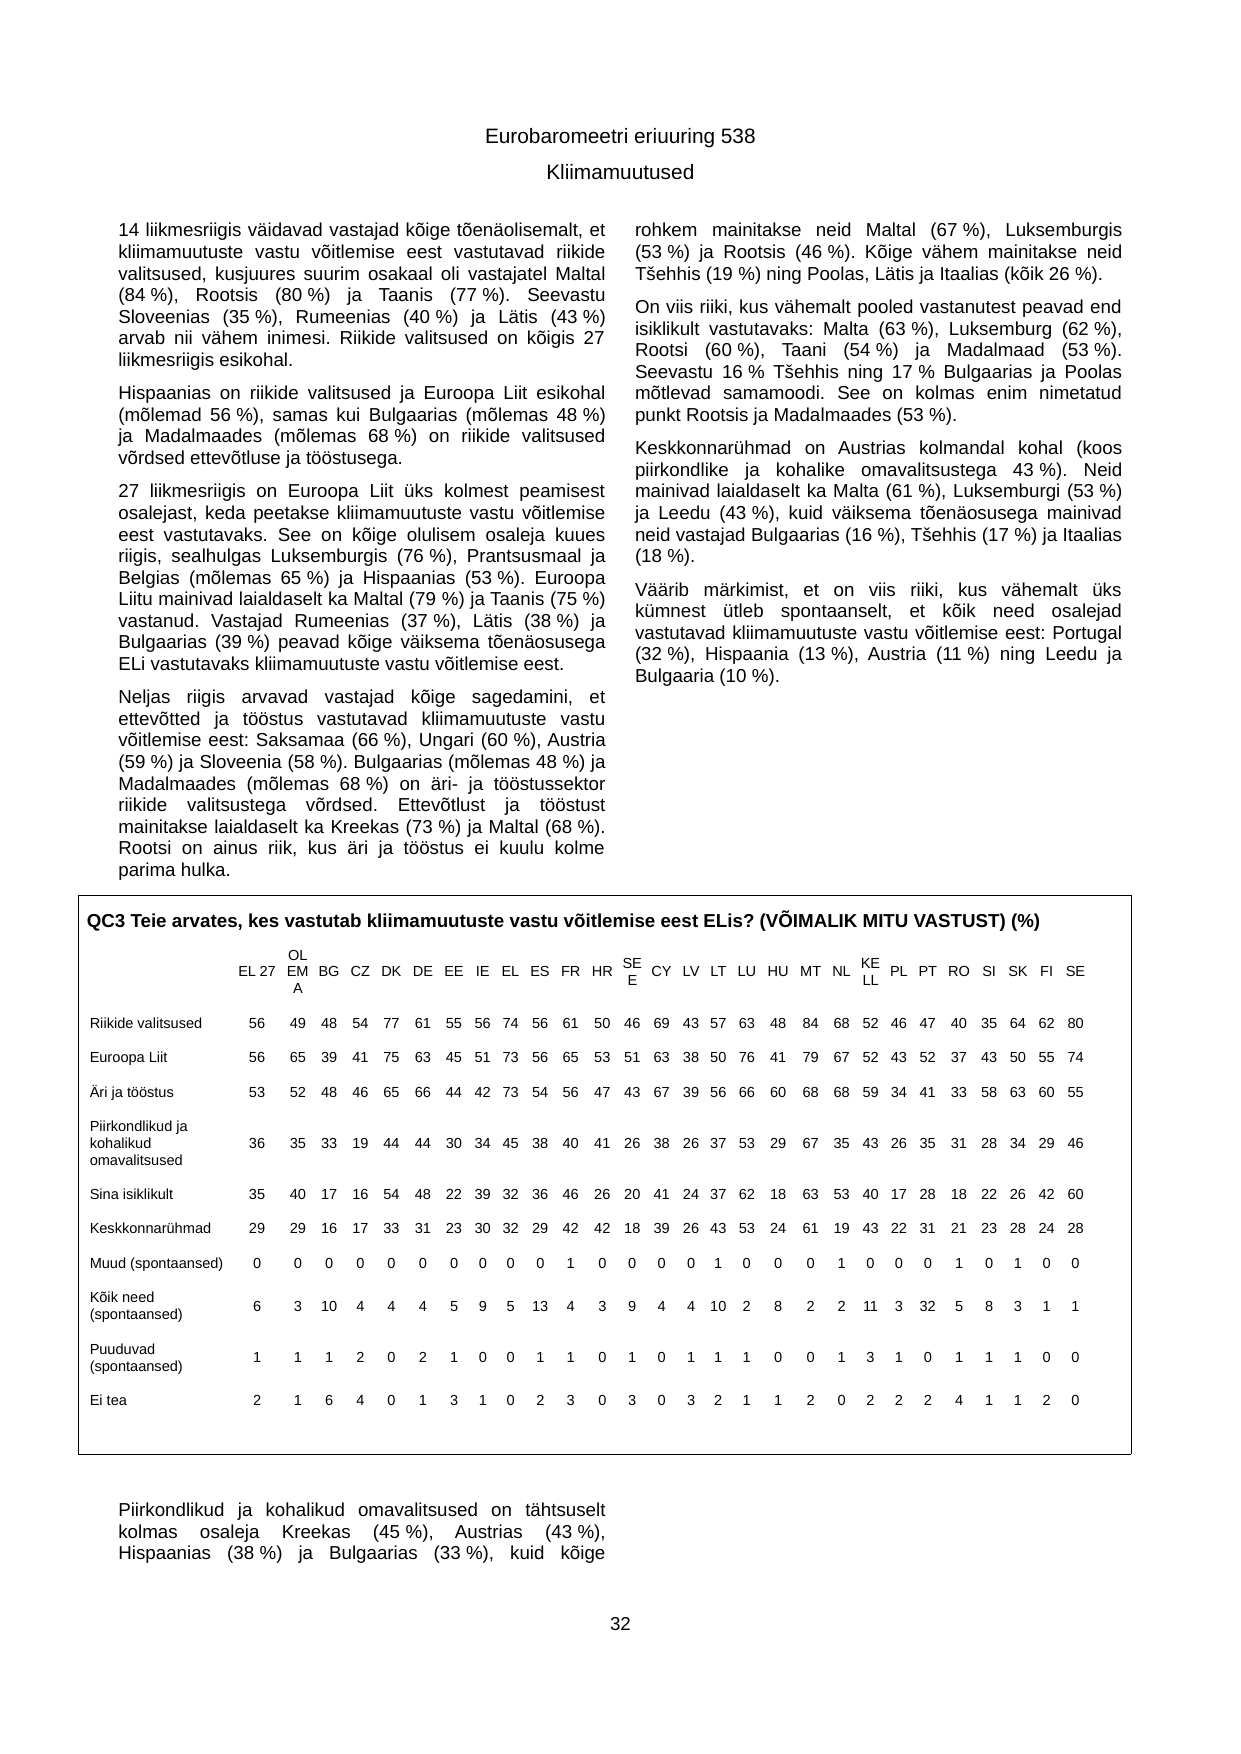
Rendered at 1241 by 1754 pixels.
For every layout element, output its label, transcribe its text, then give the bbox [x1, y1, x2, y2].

table_cell 41 [586, 1109, 618, 1177]
table_cell 3 [619, 1383, 646, 1417]
table_cell 52 [856, 1040, 884, 1074]
table_cell 1 [826, 1332, 856, 1383]
table_cell 55 [1060, 1074, 1091, 1109]
table_cell 0 [375, 1246, 407, 1280]
table_cell 0 [231, 1246, 282, 1280]
table_cell 50 [1003, 1040, 1033, 1074]
table_cell 50 [586, 1005, 618, 1040]
table_cell 1 [1003, 1383, 1033, 1417]
table_cell 19 [826, 1211, 856, 1246]
table_cell 1 [884, 1332, 913, 1383]
table_cell 4 [677, 1280, 704, 1332]
table_cell 18 [619, 1211, 646, 1246]
table_cell 1 [407, 1383, 438, 1417]
table_cell 46 [555, 1177, 586, 1211]
table_cell 17 [313, 1177, 345, 1211]
table_cell 0 [619, 1246, 646, 1280]
table_header EE [439, 938, 469, 1005]
table_cell 60 [1060, 1177, 1091, 1211]
table_cell 46 [619, 1005, 646, 1040]
table_header PL [884, 938, 913, 1005]
table_header EL 27 [231, 938, 282, 1005]
table_cell 29 [1033, 1109, 1060, 1177]
table_cell 3 [439, 1383, 469, 1417]
table_cell 0 [1060, 1332, 1091, 1383]
table_cell 23 [975, 1211, 1002, 1246]
table_cell 41 [646, 1177, 677, 1211]
table_cell 1 [705, 1332, 732, 1383]
table_cell 0 [761, 1246, 794, 1280]
table_cell 35 [283, 1109, 313, 1177]
table_cell 53 [231, 1074, 282, 1109]
table_cell 1 [732, 1332, 761, 1383]
table_cell 2 [345, 1332, 375, 1383]
table_cell 43 [884, 1040, 913, 1074]
table_cell 17 [345, 1211, 375, 1246]
table_header HU [761, 938, 794, 1005]
table_cell 1 [283, 1332, 313, 1383]
table_cell 66 [732, 1074, 761, 1109]
table_cell 48 [761, 1005, 794, 1040]
table_cell 36 [231, 1109, 282, 1177]
table_cell 3 [283, 1280, 313, 1332]
table_cell 0 [884, 1246, 913, 1280]
table_cell Kõik need (spontaansed) [87, 1280, 231, 1332]
table_cell 46 [884, 1005, 913, 1040]
table_cell 0 [496, 1246, 525, 1280]
table_cell 42 [469, 1074, 496, 1109]
table_cell 34 [884, 1074, 913, 1109]
table_cell 1 [469, 1383, 496, 1417]
table_cell 56 [231, 1005, 282, 1040]
table_cell 18 [761, 1177, 794, 1211]
table_header DK [375, 938, 407, 1005]
table_cell 40 [283, 1177, 313, 1211]
table_cell 2 [231, 1383, 282, 1417]
table_cell 52 [913, 1040, 942, 1074]
table_header OLEMA [283, 938, 313, 1005]
table_cell 10 [313, 1280, 345, 1332]
table_cell 60 [1033, 1074, 1060, 1109]
table_cell 63 [794, 1177, 826, 1211]
table_cell 26 [586, 1177, 618, 1211]
table_cell 56 [525, 1040, 555, 1074]
table_cell 45 [496, 1109, 525, 1177]
text QC3 Teie arvates, kes vastutab kliimamuutuste vastu võitlemise eest ELis? (VÕIMALIK MITU VASTUST) (%) [87, 910, 1122, 931]
table_cell 38 [646, 1109, 677, 1177]
table_cell 20 [619, 1177, 646, 1211]
table_cell 40 [856, 1177, 884, 1211]
table_cell 45 [439, 1040, 469, 1074]
table_cell 33 [375, 1211, 407, 1246]
table_cell 2 [856, 1383, 884, 1417]
table_cell 3 [884, 1280, 913, 1332]
table_cell Euroopa Liit [87, 1040, 231, 1074]
table_cell 43 [705, 1211, 732, 1246]
table_cell 66 [407, 1074, 438, 1109]
table_cell 0 [1060, 1246, 1091, 1280]
text Piirkondlikud ja kohalikud omavalitsused on tähtsuselt kolmas osaleja Kreekas (45 %), Austrias (43 %), Hispaanias (38 %) ja Bulgaarias (33 %), kuid kõige [118, 1499, 605, 1564]
table_cell 59 [856, 1074, 884, 1109]
table_cell 69 [646, 1005, 677, 1040]
table_cell 39 [677, 1074, 704, 1109]
table_cell 38 [677, 1040, 704, 1074]
table_cell 1 [705, 1246, 732, 1280]
table_cell 0 [407, 1246, 438, 1280]
table_cell Äri ja tööstus [87, 1074, 231, 1109]
table_cell 2 [525, 1383, 555, 1417]
table_cell 0 [646, 1332, 677, 1383]
table_cell 4 [345, 1280, 375, 1332]
text Keskkonnarühmad on Austrias kolmandal kohal (koos piirkondlike ja kohalike omavalitsustega 43 %). Neid mainivad laialdaselt ka Malta (61 %), Luksemburgi (53 %) ja Leedu (43 %), kuid väiksema tõenäosusega mainivad neid vastajad Bulgaarias (16 %), Tšehhis (17 %) ja Itaalias (18 %). [635, 437, 1122, 566]
table_header CY [646, 938, 677, 1005]
table_cell 1 [439, 1332, 469, 1383]
table_cell 31 [407, 1211, 438, 1246]
table_cell 35 [913, 1109, 942, 1177]
table_cell 62 [732, 1177, 761, 1211]
table_cell 51 [619, 1040, 646, 1074]
table_cell 6 [231, 1280, 282, 1332]
table_cell 43 [856, 1109, 884, 1177]
table_cell 41 [913, 1074, 942, 1109]
table_cell 49 [283, 1005, 313, 1040]
table_cell 60 [761, 1074, 794, 1109]
table_cell 56 [555, 1074, 586, 1109]
table_cell 1 [1003, 1332, 1033, 1383]
table_header DE [407, 938, 438, 1005]
table_cell 0 [469, 1246, 496, 1280]
table_cell 6 [313, 1383, 345, 1417]
table_cell 57 [705, 1005, 732, 1040]
table_cell 84 [794, 1005, 826, 1040]
table_cell 42 [586, 1211, 618, 1246]
table_cell 28 [975, 1109, 1002, 1177]
table_header LU [732, 938, 761, 1005]
table_cell 3 [1003, 1280, 1033, 1332]
table_header KELL [856, 938, 884, 1005]
table_cell Puuduvad (spontaansed) [87, 1332, 231, 1383]
table_cell 61 [555, 1005, 586, 1040]
table_cell 0 [826, 1383, 856, 1417]
table_cell 0 [375, 1332, 407, 1383]
text 14 liikmesriigis väidavad vastajad kõige tõenäolisemalt, et kliimamuutuste vastu võitlemise eest vastutavad riikide valitsused, kusjuures suurim osakaal oli vastajatel Maltal (84 %), Rootsis (80 %) ja Taanis (77 %). Seevastu Sloveenias (35 %), Rumeenias (40 %) ja Lätis (43 %) arvab nii vähem inimesi. Riikide valitsused on kõigis 27 liikmesriigis esikohal. [118, 219, 605, 370]
table_cell 3 [856, 1332, 884, 1383]
table_cell 29 [231, 1211, 282, 1246]
table_cell 5 [439, 1280, 469, 1332]
table_cell 47 [586, 1074, 618, 1109]
table_cell 1 [231, 1332, 282, 1383]
table_cell Riikide valitsused [87, 1005, 231, 1040]
table_header SEE [619, 938, 646, 1005]
table_cell 2 [794, 1280, 826, 1332]
table_header ES [525, 938, 555, 1005]
table_cell 1 [975, 1332, 1002, 1383]
table_cell 63 [1003, 1074, 1033, 1109]
table_cell 32 [496, 1177, 525, 1211]
table_cell 52 [856, 1005, 884, 1040]
table_cell 37 [942, 1040, 975, 1074]
table_cell 2 [732, 1280, 761, 1332]
table_cell 1 [313, 1332, 345, 1383]
table_cell 0 [525, 1246, 555, 1280]
table_cell 74 [496, 1005, 525, 1040]
table_header [87, 938, 231, 1005]
table_cell 31 [913, 1211, 942, 1246]
table_cell 0 [1033, 1332, 1060, 1383]
table_cell 23 [439, 1211, 469, 1246]
table_header EL [496, 938, 525, 1005]
table_header FR [555, 938, 586, 1005]
table_cell 1 [555, 1246, 586, 1280]
table_cell 8 [975, 1280, 1002, 1332]
table_cell 0 [856, 1246, 884, 1280]
text Neljas riigis arvavad vastajad kõige sagedamini, et ettevõtted ja tööstus vastutavad kliimamuutuste vastu võitlemise eest: Saksamaa (66 %), Ungari (60 %), Austria (59 %) ja Sloveenia (58 %). Bulgaarias (mõlemas 48 %) ja Madalmaades (mõlemas 68 %) on äri- ja tööstussektor riikide valitsustega võrdsed. Ettevõtlust ja tööstust mainitakse laialdaselt ka Kreekas (73 %) ja Maltal (68 %). Rootsi on ainus riik, kus äri ja tööstus ei kuulu kolme parima hulka. [118, 686, 605, 880]
table_cell 0 [283, 1246, 313, 1280]
table_cell 24 [1033, 1211, 1060, 1246]
table_cell 30 [469, 1211, 496, 1246]
table_cell 73 [496, 1074, 525, 1109]
table_cell Keskkonnarühmad [87, 1211, 231, 1246]
table_cell 1 [619, 1332, 646, 1383]
table_cell 1 [826, 1246, 856, 1280]
table_header SE [1060, 938, 1091, 1005]
table_cell 61 [407, 1005, 438, 1040]
table_cell 0 [677, 1246, 704, 1280]
table_cell 67 [646, 1074, 677, 1109]
table_cell 4 [407, 1280, 438, 1332]
table_cell 44 [375, 1109, 407, 1177]
table_cell 1 [942, 1246, 975, 1280]
table_cell 28 [1060, 1211, 1091, 1246]
table_cell 1 [525, 1332, 555, 1383]
table_cell 22 [975, 1177, 1002, 1211]
table_cell 0 [345, 1246, 375, 1280]
table_cell 77 [375, 1005, 407, 1040]
table_cell 65 [375, 1074, 407, 1109]
table_cell Piirkondlikud ja kohalikud omavalitsused [87, 1109, 231, 1177]
table_cell 56 [525, 1005, 555, 1040]
table_cell 0 [761, 1332, 794, 1383]
table_cell 64 [1003, 1005, 1033, 1040]
table_header MT [794, 938, 826, 1005]
table_cell 37 [705, 1177, 732, 1211]
table_cell 0 [1033, 1246, 1060, 1280]
table_cell 0 [375, 1383, 407, 1417]
table_cell 1 [942, 1332, 975, 1383]
table_cell 1 [1060, 1280, 1091, 1332]
table_cell 39 [313, 1040, 345, 1074]
table_cell 47 [913, 1005, 942, 1040]
table_cell 0 [975, 1246, 1002, 1280]
table_cell 0 [732, 1246, 761, 1280]
text On viis riiki, kus vähemalt pooled vastanutest peavad end isiklikult vastutavaks: Malta (63 %), Luksemburg (62 %), Rootsi (60 %), Taani (54 %) ja Madalmaad (53 %). Seevastu 16 % Tšehhis ning 17 % Bulgaarias ja Poolas mõtlevad samamoodi. See on kolmas enim nimetatud punkt Rootsis ja Madalmaades (53 %). [635, 296, 1122, 425]
table_cell 4 [555, 1280, 586, 1332]
table_cell 2 [1033, 1383, 1060, 1417]
table_cell 55 [439, 1005, 469, 1040]
table_cell 35 [231, 1177, 282, 1211]
table_cell 16 [345, 1177, 375, 1211]
table_cell 2 [407, 1332, 438, 1383]
table_cell 1 [283, 1383, 313, 1417]
table_cell Sina isiklikult [87, 1177, 231, 1211]
table_cell 56 [705, 1074, 732, 1109]
table_header SI [975, 938, 1002, 1005]
table_cell 46 [345, 1074, 375, 1109]
table_cell 0 [913, 1246, 942, 1280]
table_cell 0 [794, 1246, 826, 1280]
table_cell 29 [525, 1211, 555, 1246]
table_header SK [1003, 938, 1033, 1005]
text Väärib märkimist, et on viis riiki, kus vähemalt üks kümnest ütleb spontaanselt, et kõik need osalejad vastutavad kliimamuutuste vastu võitlemise eest: Portugal (32 %), Hispaania (13 %), Austria (11 %) ning Leedu ja Bulgaaria (10 %). [635, 578, 1122, 686]
table_cell 16 [313, 1211, 345, 1246]
table_cell 9 [469, 1280, 496, 1332]
table_cell 0 [586, 1383, 618, 1417]
table_cell 44 [439, 1074, 469, 1109]
table_cell 24 [761, 1211, 794, 1246]
table_cell 55 [1033, 1040, 1060, 1074]
table_cell 26 [1003, 1177, 1033, 1211]
table_cell 13 [525, 1280, 555, 1332]
table_cell 73 [496, 1040, 525, 1074]
table_cell 58 [975, 1074, 1002, 1109]
table_cell 34 [469, 1109, 496, 1177]
table_header LV [677, 938, 704, 1005]
table_cell 2 [884, 1383, 913, 1417]
table_cell 3 [586, 1280, 618, 1332]
text Hispaanias on riikide valitsused ja Euroopa Liit esikohal (mõlemad 56 %), samas kui Bulgaarias (mõlemas 48 %) ja Madalmaades (mõlemas 68 %) on riikide valitsused võrdsed ettevõtluse ja tööstusega. [118, 382, 605, 468]
table_cell 1 [761, 1383, 794, 1417]
table_cell 48 [313, 1074, 345, 1109]
table_cell 4 [375, 1280, 407, 1332]
table_cell 33 [942, 1074, 975, 1109]
table_cell 68 [794, 1074, 826, 1109]
table_cell 56 [469, 1005, 496, 1040]
table_header CZ [345, 938, 375, 1005]
table_cell 17 [884, 1177, 913, 1211]
table_cell 0 [496, 1383, 525, 1417]
table_cell 39 [646, 1211, 677, 1246]
table_header FI [1033, 938, 1060, 1005]
table_cell 53 [732, 1109, 761, 1177]
table_cell 0 [439, 1246, 469, 1280]
table_cell Muud (spontaansed) [87, 1246, 231, 1280]
table_cell 65 [283, 1040, 313, 1074]
table_header RO [942, 938, 975, 1005]
table_cell 35 [826, 1109, 856, 1177]
table_cell 53 [586, 1040, 618, 1074]
table_cell 0 [913, 1332, 942, 1383]
table_cell 80 [1060, 1005, 1091, 1040]
table_header LT [705, 938, 732, 1005]
table_cell 67 [794, 1109, 826, 1177]
table_cell 63 [407, 1040, 438, 1074]
table_cell 41 [761, 1040, 794, 1074]
table_cell 1 [732, 1383, 761, 1417]
table_cell 41 [345, 1040, 375, 1074]
table_cell 36 [525, 1177, 555, 1211]
table_cell 48 [407, 1177, 438, 1211]
table_cell 22 [884, 1211, 913, 1246]
table_cell 33 [313, 1109, 345, 1177]
table_cell 21 [942, 1211, 975, 1246]
table_cell 54 [375, 1177, 407, 1211]
table_cell 0 [313, 1246, 345, 1280]
table_cell 67 [826, 1040, 856, 1074]
table_cell 79 [794, 1040, 826, 1074]
table_cell 75 [375, 1040, 407, 1074]
text [79, 896, 1131, 1454]
table_cell 9 [619, 1280, 646, 1332]
table_cell 2 [826, 1280, 856, 1332]
table_cell 42 [555, 1211, 586, 1246]
table_cell 0 [496, 1332, 525, 1383]
table_cell 63 [732, 1005, 761, 1040]
table_cell 28 [1003, 1211, 1033, 1246]
table_header IE [469, 938, 496, 1005]
table_cell 54 [345, 1005, 375, 1040]
table_cell 53 [826, 1177, 856, 1211]
table_cell 43 [677, 1005, 704, 1040]
table_cell 40 [942, 1005, 975, 1040]
table_cell 3 [677, 1383, 704, 1417]
table_cell 52 [283, 1074, 313, 1109]
table_cell 43 [975, 1040, 1002, 1074]
table_cell 40 [555, 1109, 586, 1177]
table_cell 31 [942, 1109, 975, 1177]
table_cell 1 [1033, 1280, 1060, 1332]
table_cell 61 [794, 1211, 826, 1246]
table_cell 1 [555, 1332, 586, 1383]
table_header BG [313, 938, 345, 1005]
table_cell 1 [677, 1332, 704, 1383]
table_cell 11 [856, 1280, 884, 1332]
table_cell 35 [975, 1005, 1002, 1040]
table_cell Ei tea [87, 1383, 231, 1417]
table_cell 48 [313, 1005, 345, 1040]
table_cell 42 [1033, 1177, 1060, 1211]
table_cell 38 [525, 1109, 555, 1177]
table_cell 0 [469, 1332, 496, 1383]
table_cell 2 [913, 1383, 942, 1417]
table_cell 2 [794, 1383, 826, 1417]
table_cell 26 [677, 1109, 704, 1177]
table_cell 5 [496, 1280, 525, 1332]
table_cell 76 [732, 1040, 761, 1074]
table_cell 53 [732, 1211, 761, 1246]
table_cell 74 [1060, 1040, 1091, 1074]
table_cell 37 [705, 1109, 732, 1177]
table_cell 28 [913, 1177, 942, 1211]
text rohkem mainitakse neid Maltal (67 %), Luksemburgis (53 %) ja Rootsis (46 %). Kõige vähem mainitakse neid Tšehhis (19 %) ning Poolas, Lätis ja Itaalias (kõik 26 %). [635, 219, 1122, 284]
table_cell 34 [1003, 1109, 1033, 1177]
table_cell 1 [975, 1383, 1002, 1417]
table_cell 24 [677, 1177, 704, 1211]
table_cell 4 [646, 1280, 677, 1332]
table_cell 32 [496, 1211, 525, 1246]
table_cell 0 [646, 1383, 677, 1417]
table_cell 0 [794, 1332, 826, 1383]
text 27 liikmesriigis on Euroopa Liit üks kolmest peamisest osalejast, keda peetakse kliimamuutuste vastu võitlemise eest vastutavaks. See on kõige olulisem osaleja kuues riigis, sealhulgas Luksemburgis (76 %), Prantsusmaal ja Belgias (mõlemas 65 %) ja Hispaanias (53 %). Euroopa Liitu mainivad laialdaselt ka Maltal (79 %) ja Taanis (75 %) vastanud. Vastajad Rumeenias (37 %), Lätis (38 %) ja Bulgaarias (39 %) peavad kõige väiksema tõenäosusega ELi vastutavaks kliimamuutuste vastu võitlemise eest. [118, 480, 605, 674]
table_cell 44 [407, 1109, 438, 1177]
table_cell 5 [942, 1280, 975, 1332]
table_header HR [586, 938, 618, 1005]
table_cell 50 [705, 1040, 732, 1074]
table_cell 32 [913, 1280, 942, 1332]
table_cell 62 [1033, 1005, 1060, 1040]
table_cell 54 [525, 1074, 555, 1109]
table_cell 22 [439, 1177, 469, 1211]
table_cell 10 [705, 1280, 732, 1332]
table_cell 19 [345, 1109, 375, 1177]
table_cell 3 [555, 1383, 586, 1417]
table_cell 29 [283, 1211, 313, 1246]
table_cell 0 [1060, 1383, 1091, 1417]
table_cell 68 [826, 1005, 856, 1040]
table_cell 0 [586, 1246, 618, 1280]
table_cell 4 [345, 1383, 375, 1417]
table_cell 4 [942, 1383, 975, 1417]
table_cell 30 [439, 1109, 469, 1177]
table_cell 26 [677, 1211, 704, 1246]
table_header NL [826, 938, 856, 1005]
table_cell 43 [619, 1074, 646, 1109]
table_cell 46 [1060, 1109, 1091, 1177]
table_cell 0 [646, 1246, 677, 1280]
table_cell 68 [826, 1074, 856, 1109]
table_cell 39 [469, 1177, 496, 1211]
table_cell 51 [469, 1040, 496, 1074]
table_cell 26 [619, 1109, 646, 1177]
table_cell 63 [646, 1040, 677, 1074]
table_cell 18 [942, 1177, 975, 1211]
table_cell 0 [586, 1332, 618, 1383]
table_cell 43 [856, 1211, 884, 1246]
table_cell 29 [761, 1109, 794, 1177]
table_cell 65 [555, 1040, 586, 1074]
table_cell 1 [1003, 1246, 1033, 1280]
table_cell 56 [231, 1040, 282, 1074]
table_cell 26 [884, 1109, 913, 1177]
table_header PT [913, 938, 942, 1005]
table_cell 2 [705, 1383, 732, 1417]
table_cell 8 [761, 1280, 794, 1332]
